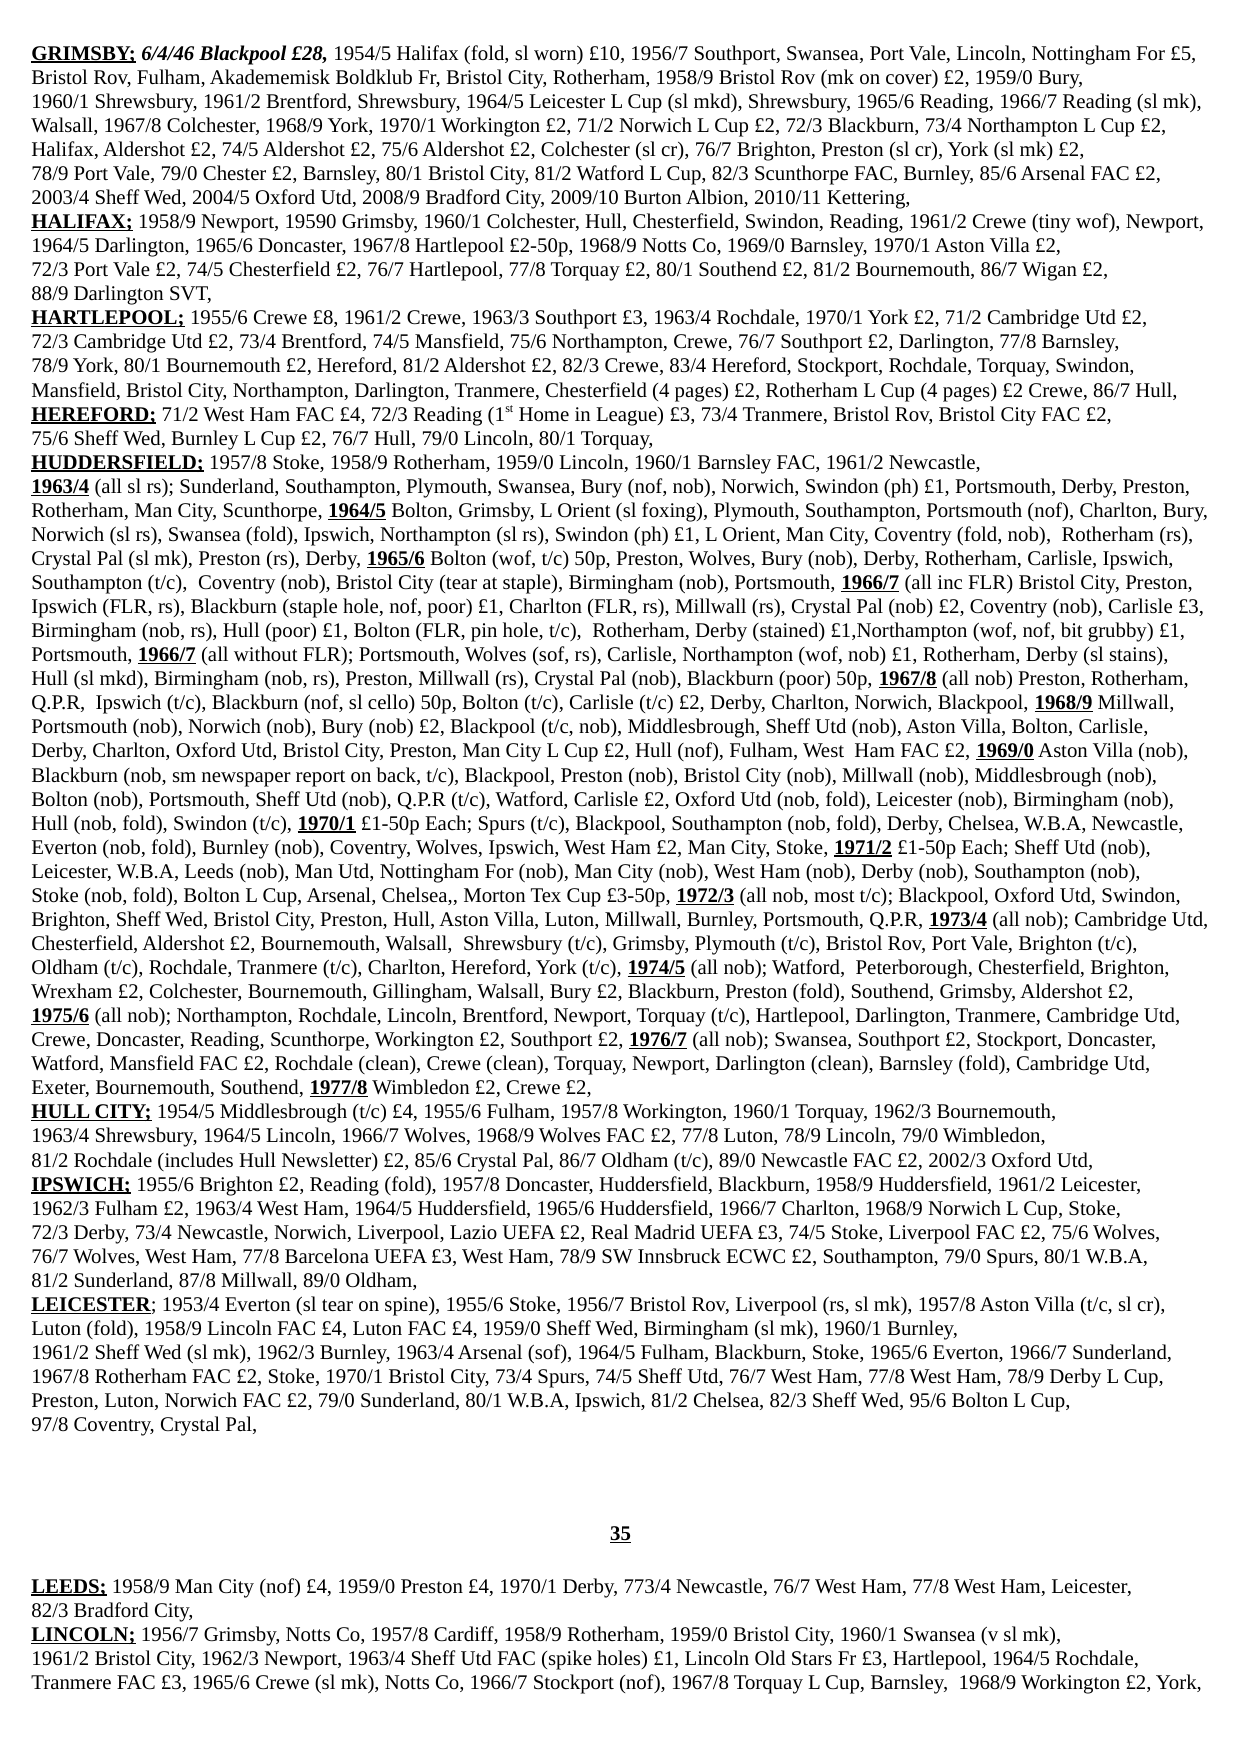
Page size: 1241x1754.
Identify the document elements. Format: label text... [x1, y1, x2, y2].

text HARTLEPOOL; 1955/6 Crewe £8, 1961/2 Crewe, 1963/3 Southport £3, 1963/4 Rochdale, 1970/1 York £2, 71/2 Cambridge Utd £2, [31, 305, 1209, 329]
text 75/6 Sheff Wed, Burnley L Cup £2, 76/7 Hull, 79/0 Lincoln, 80/1 Torquay, [31, 426, 1209, 450]
text 1963/4 Shrewsbury, 1964/5 Lincoln, 1966/7 Wolves, 1968/9 Wolves FAC £2, 77/8 Luton, 78/9 Lincoln, 79/0 Wimbledon, [31, 1123, 1209, 1147]
text LEICESTER; 1953/4 Everton (sl tear on spine), 1955/6 Stoke, 1956/7 Bristol Rov, Liverpool (rs, sl mk), 1957/8 Aston Villa (t/c, sl cr), Luton (fold), 1958/9 Lincoln FAC £4, Luton FAC £4, 1959/0 Sheff Wed, Birmingham (sl mk), 1960/1 Burnley, [31, 1292, 1209, 1340]
text HUDDERSFIELD; 1957/8 Stoke, 1958/9 Rotherham, 1959/0 Lincoln, 1960/1 Barnsley FAC, 1961/2 Newcastle, [31, 450, 1209, 474]
text Ipswich (FLR, rs), Blackburn (staple hole, nof, poor) £1, Charlton (FLR, rs), Millwall (rs), Crystal Pal (nob) £2, Coventry (nob), Carlisle £3, Birmingham (nob, rs), Hull (poor) £1, Bolton (FLR, pin hole, t/c), Rotherham, Derby (stained) £1,Northampton (wof, nof, bit grubby) £1, Portsmouth, 1966/7 (all without FLR); Portsmouth, Wolves (sof, rs), Carlisle, Northampton (wof, nob) £1, Rotherham, Derby (sl stains), Hull (sl mkd), Birmingham (nob, rs), Preston, Millwall (rs), Crystal Pal (nob), Blackburn (poor) 50p, 1967/8 (all nob) Preston, Rotherham, Q.P.R, Ipswich (t/c), Blackburn (nof, sl cello) 50p, Bolton (t/c), Carlisle (t/c) £2, Derby, Charlton, Norwich, Blackpool, 1968/9 Millwall, Portsmouth (nob), Norwich (nob), Bury (nob) £2, Blackpool (t/c, nob), Middlesbrough, Sheff Utd (nob), Aston Villa, Bolton, Carlisle, Derby, Charlton, Oxford Utd, Bristol City, Preston, Man City L Cup £2, Hull (nof), Fulham, West Ham FAC £2, 1969/0 Aston Villa (nob), Blackburn (nob, sm newspaper report on back, t/c), Blackpool, Preston (nob), Bristol City (nob), Millwall (nob), Middlesbrough (nob), Bolton (nob), Portsmouth, Sheff Utd (nob), Q.P.R (t/c), Watford, Carlisle £2, Oxford Utd (nob, fold), Leicester (nob), Birmingham (nob), Hull (nob, fold), Swindon (t/c), 1970/1 £1-50p Each; Spurs (t/c), Blackpool, Southampton (nob, fold), Derby, Chelsea, W.B.A, Newcastle, Everton (nob, fold), Burnley (nob), Coventry, Wolves, Ipswich, West Ham £2, Man City, Stoke, 1971/2 £1-50p Each; Sheff Utd (nob), Leicester, W.B.A, Leeds (nob), Man Utd, Nottingham For (nob), Man City (nob), West Ham (nob), Derby (nob), Southampton (nob), [31, 594, 1209, 883]
text 76/7 Wolves, West Ham, 77/8 Barcelona UEFA £3, West Ham, 78/9 SW Innsbruck ECWC £2, Southampton, 79/0 Spurs, 80/1 W.B.A, [31, 1244, 1209, 1268]
text HEREFORD; 71/2 West Ham FAC £4, 72/3 Reading (1st Home in League) £3, 73/4 Tranmere, Bristol Rov, Bristol City FAC £2, [31, 402, 1209, 426]
text HALIFAX; 1958/9 Newport, 19590 Grimsby, 1960/1 Colchester, Hull, Chesterfield, Swindon, Reading, 1961/2 Crewe (tiny wof), Newport, 1964/5 Darlington, 1965/6 Doncaster, 1967/8 Hartlepool £2-50p, 1968/9 Notts Co, 1969/0 Barnsley, 1970/1 Aston Villa £2, [31, 209, 1209, 257]
text 72/3 Derby, 73/4 Newcastle, Norwich, Liverpool, Lazio UEFA £2, Real Madrid UEFA £3, 74/5 Stoke, Liverpool FAC £2, 75/6 Wolves, [31, 1220, 1209, 1244]
text 1962/3 Fulham £2, 1963/4 West Ham, 1964/5 Huddersfield, 1965/6 Huddersfield, 1966/7 Charlton, 1968/9 Norwich L Cup, Stoke, [31, 1196, 1209, 1220]
text 82/3 Bradford City, [31, 1598, 1209, 1622]
text Stoke (nob, fold), Bolton L Cup, Arsenal, Chelsea,, Morton Tex Cup £3-50p, 1972/3 (all nob, most t/c); Blackpool, Oxford Utd, Swindon, Brighton, Sheff Wed, Bristol City, Preston, Hull, Aston Villa, Luton, Millwall, Burnley, Portsmouth, Q.P.R, 1973/4 (all nob); Cambridge Utd, Chesterfield, Aldershot £2, Bournemouth, Walsall, Shrewsbury (t/c), Grimsby, Plymouth (t/c), Bristol Rov, Port Vale, Brighton (t/c), Oldham (t/c), Rochdale, Tranmere (t/c), Charlton, Hereford, York (t/c), 1974/5 (all nob); Watford, Peterborough, Chesterfield, Brighton, Wrexham £2, Colchester, Bournemouth, Gillingham, Walsall, Bury £2, Blackburn, Preston (fold), Southend, Grimsby, Aldershot £2, [31, 883, 1209, 1003]
text LEEDS; 1958/9 Man City (nof) £4, 1959/0 Preston £4, 1970/1 Derby, 773/4 Newcastle, 76/7 West Ham, 77/8 West Ham, Leicester, [31, 1574, 1209, 1598]
text 1961/2 Sheff Wed (sl mk), 1962/3 Burnley, 1963/4 Arsenal (sof), 1964/5 Fulham, Blackburn, Stoke, 1965/6 Everton, 1966/7 Sunderland, [31, 1340, 1209, 1364]
text HULL CITY; 1954/5 Middlesbrough (t/c) £4, 1955/6 Fulham, 1957/8 Workington, 1960/1 Torquay, 1962/3 Bournemouth, [31, 1099, 1209, 1123]
text 88/9 Darlington SVT, [31, 281, 1209, 305]
text 97/8 Coventry, Crystal Pal, [31, 1412, 1209, 1436]
text 35 [31, 1521, 1209, 1545]
text 1960/1 Shrewsbury, 1961/2 Brentford, Shrewsbury, 1964/5 Leicester L Cup (sl mkd), Shrewsbury, 1965/6 Reading, 1966/7 Reading (sl mk), Walsall, 1967/8 Colchester, 1968/9 York, 1970/1 Workington £2, 71/2 Norwich L Cup £2, 72/3 Blackburn, 73/4 Northampton L Cup £2, Halifax, Aldershot £2, 74/5 Aldershot £2, 75/6 Aldershot £2, Colchester (sl cr), 76/7 Brighton, Preston (sl cr), York (sl mk) £2, [31, 89, 1209, 161]
text 1975/6 (all nob); Northampton, Rochdale, Lincoln, Brentford, Newport, Torquay (t/c), Hartlepool, Darlington, Tranmere, Cambridge Utd, Crewe, Doncaster, Reading, Scunthorpe, Workington £2, Southport £2, 1976/7 (all nob); Swansea, Southport £2, Stockport, Doncaster, Watford, Mansfield FAC £2, Rochdale (clean), Crewe (clean), Torquay, Newport, Darlington (clean), Barnsley (fold), Cambridge Utd, Exeter, Bournemouth, Southend, 1977/8 Wimbledon £2, Crewe £2, [31, 1003, 1209, 1099]
text 81/2 Sunderland, 87/8 Millwall, 89/0 Oldham, [31, 1268, 1209, 1292]
text LINCOLN; 1956/7 Grimsby, Notts Co, 1957/8 Cardiff, 1958/9 Rotherham, 1959/0 Bristol City, 1960/1 Swansea (v sl mk), [31, 1622, 1209, 1646]
text 72/3 Port Vale £2, 74/5 Chesterfield £2, 76/7 Hartlepool, 77/8 Torquay £2, 80/1 Southend £2, 81/2 Bournemouth, 86/7 Wigan £2, [31, 257, 1209, 281]
text 1967/8 Rotherham FAC £2, Stoke, 1970/1 Bristol City, 73/4 Spurs, 74/5 Sheff Utd, 76/7 West Ham, 77/8 West Ham, 78/9 Derby L Cup, Preston, Luton, Norwich FAC £2, 79/0 Sunderland, 80/1 W.B.A, Ipswich, 81/2 Chelsea, 82/3 Sheff Wed, 95/6 Bolton L Cup, [31, 1364, 1209, 1412]
text GRIMSBY; 6/4/46 Blackpool £28, 1954/5 Halifax (fold, sl worn) £10, 1956/7 Southport, Swansea, Port Vale, Lincoln, Nottingham For £5, Bristol Rov, Fulham, Akadememisk Boldklub Fr, Bristol City, Rotherham, 1958/9 Bristol Rov (mk on cover) £2, 1959/0 Bury, [31, 41, 1209, 89]
text 72/3 Cambridge Utd £2, 73/4 Brentford, 74/5 Mansfield, 75/6 Northampton, Crewe, 76/7 Southport £2, Darlington, 77/8 Barnsley, [31, 329, 1209, 353]
text 1961/2 Bristol City, 1962/3 Newport, 1963/4 Sheff Utd FAC (spike holes) £1, Lincoln Old Stars Fr £3, Hartlepool, 1964/5 Rochdale, Tranmere FAC £3, 1965/6 Crewe (sl mk), Notts Co, 1966/7 Stockport (nof), 1967/8 Torquay L Cup, Barnsley, 1968/9 Workington £2, York, [31, 1646, 1209, 1694]
text 81/2 Rochdale (includes Hull Newsletter) £2, 85/6 Crystal Pal, 86/7 Oldham (t/c), 89/0 Newcastle FAC £2, 2002/3 Oxford Utd, [31, 1147, 1209, 1172]
text 1963/4 (all sl rs); Sunderland, Southampton, Plymouth, Swansea, Bury (nof, nob), Norwich, Swindon (ph) £1, Portsmouth, Derby, Preston, Rotherham, Man City, Scunthorpe, 1964/5 Bolton, Grimsby, L Orient (sl foxing), Plymouth, Southampton, Portsmouth (nof), Charlton, Bury, Norwich (sl rs), Swansea (fold), Ipswich, Northampton (sl rs), Swindon (ph) £1, L Orient, Man City, Coventry (fold, nob), Rotherham (rs), Crystal Pal (sl mk), Preston (rs), Derby, 1965/6 Bolton (wof, t/c) 50p, Preston, Wolves, Bury (nob), Derby, Rotherham, Carlisle, Ipswich, Southampton (t/c), Coventry (nob), Bristol City (tear at staple), Birmingham (nob), Portsmouth, 1966/7 (all inc FLR) Bristol City, Preston, [31, 474, 1209, 594]
text IPSWICH; 1955/6 Brighton £2, Reading (fold), 1957/8 Doncaster, Huddersfield, Blackburn, 1958/9 Huddersfield, 1961/2 Leicester, [31, 1172, 1209, 1196]
text 78/9 York, 80/1 Bournemouth £2, Hereford, 81/2 Aldershot £2, 82/3 Crewe, 83/4 Hereford, Stockport, Rochdale, Torquay, Swindon, Mansfield, Bristol City, Northampton, Darlington, Tranmere, Chesterfield (4 pages) £2, Rotherham L Cup (4 pages) £2 Crewe, 86/7 Hull, [31, 353, 1209, 402]
text 78/9 Port Vale, 79/0 Chester £2, Barnsley, 80/1 Bristol City, 81/2 Watford L Cup, 82/3 Scunthorpe FAC, Burnley, 85/6 Arsenal FAC £2, 2003/4 Sheff Wed, 2004/5 Oxford Utd, 2008/9 Bradford City, 2009/10 Burton Albion, 2010/11 Kettering, [31, 161, 1209, 209]
